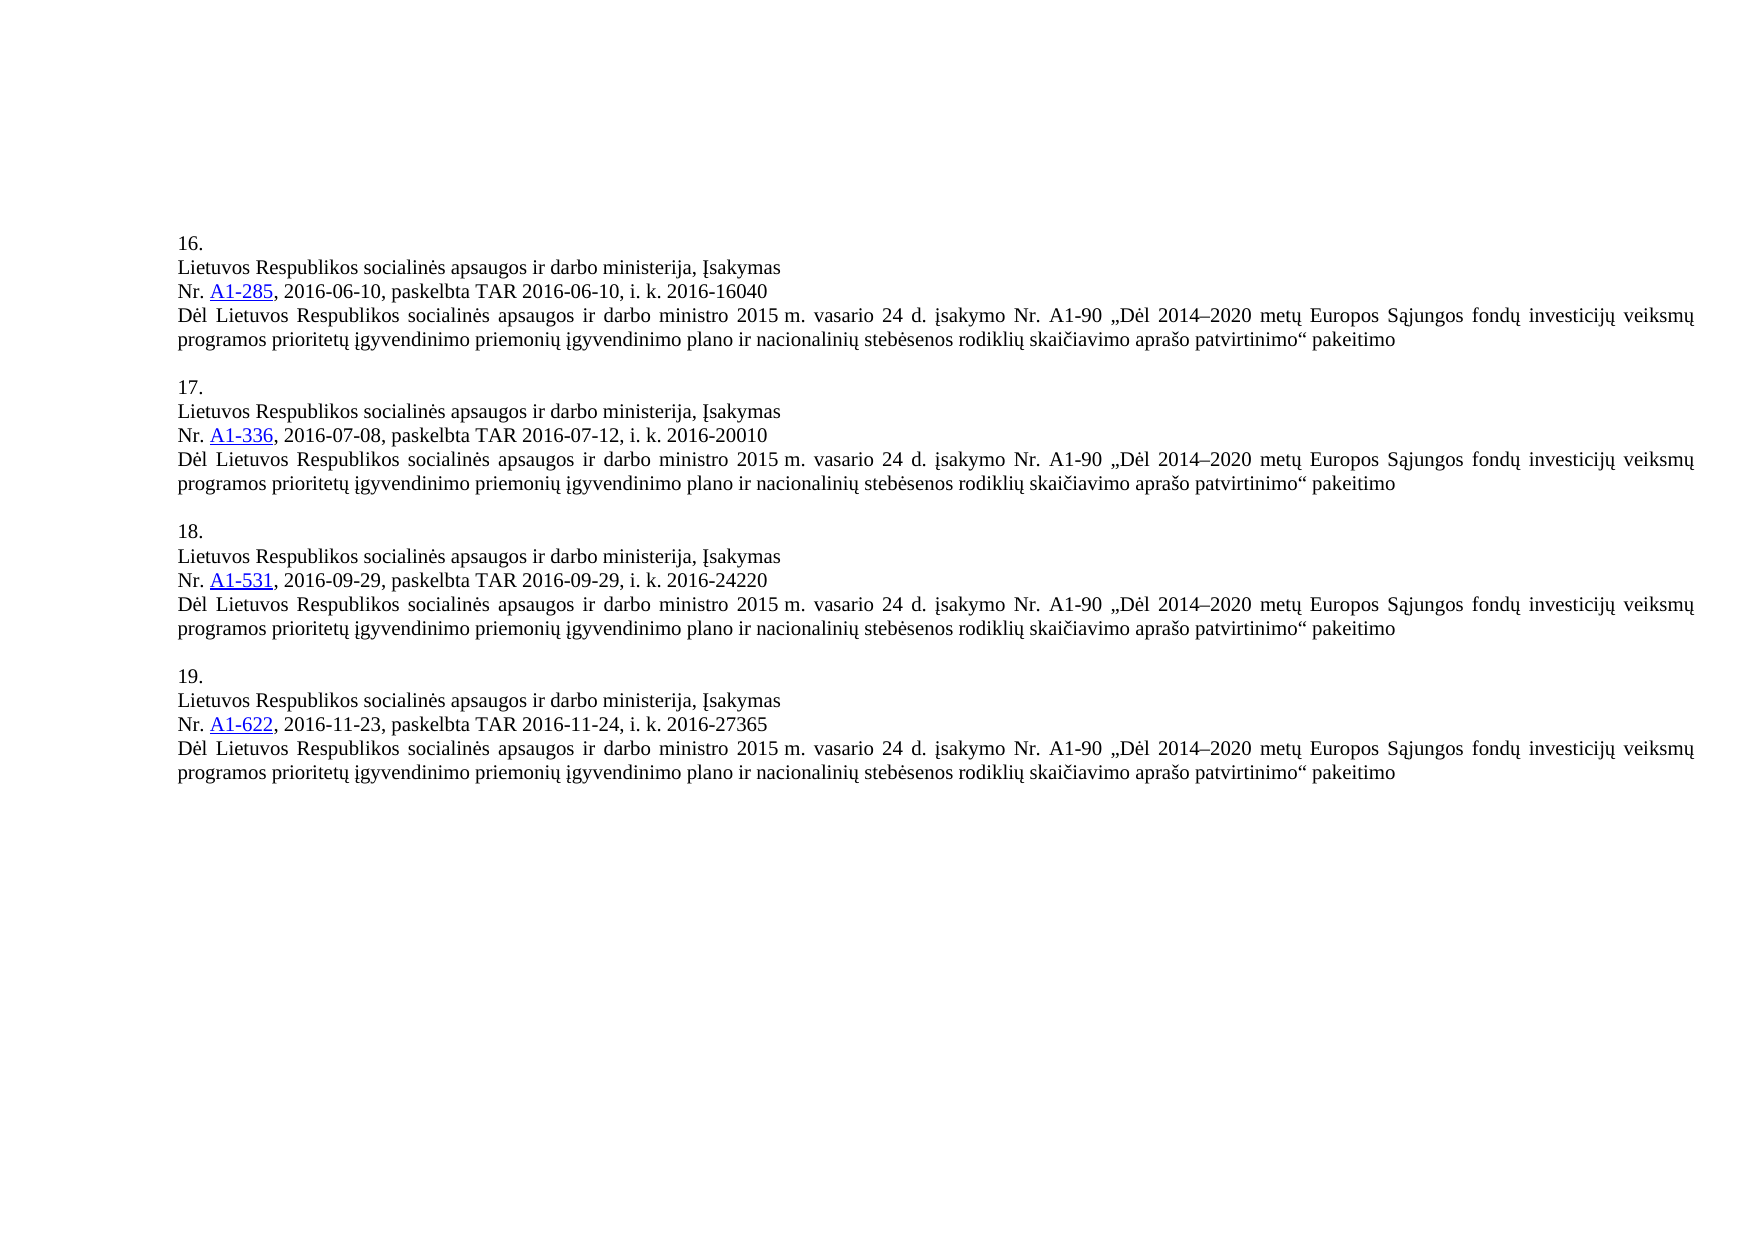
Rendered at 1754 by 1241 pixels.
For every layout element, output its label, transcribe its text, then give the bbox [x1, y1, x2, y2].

text Nr. A1-285, 2016-06-10, paskelbta TAR 2016-06-10, i. k. 2016-16040 [177, 279, 1695, 303]
text Lietuvos Respublikos socialinės apsaugos ir darbo ministerija, Įsakymas [177, 399, 1695, 423]
text Lietuvos Respublikos socialinės apsaugos ir darbo ministerija, Įsakymas [177, 543, 1695, 568]
text Dėl Lietuvos Respublikos socialinės apsaugos ir darbo ministro 2015 m. vasario 24 d. įsakymo Nr. A1-90 „Dėl 2014–2020 metų Europos Sąjungos fondų investicijų veiksmų programos prioritetų įgyvendinimo priemonių įgyvendinimo plano ir nacionalinių stebėsenos rodiklių skaičiavimo aprašo patvirtinimo“ pakeitimo [177, 447, 1695, 495]
text Lietuvos Respublikos socialinės apsaugos ir darbo ministerija, Įsakymas [177, 688, 1695, 712]
text 16. [177, 231, 1695, 255]
text Dėl Lietuvos Respublikos socialinės apsaugos ir darbo ministro 2015 m. vasario 24 d. įsakymo Nr. A1-90 „Dėl 2014–2020 metų Europos Sąjungos fondų investicijų veiksmų programos prioritetų įgyvendinimo priemonių įgyvendinimo plano ir nacionalinių stebėsenos rodiklių skaičiavimo aprašo patvirtinimo“ pakeitimo [177, 736, 1695, 784]
text Nr. A1-531, 2016-09-29, paskelbta TAR 2016-09-29, i. k. 2016-24220 [177, 568, 1695, 592]
text Dėl Lietuvos Respublikos socialinės apsaugos ir darbo ministro 2015 m. vasario 24 d. įsakymo Nr. A1-90 „Dėl 2014–2020 metų Europos Sąjungos fondų investicijų veiksmų programos prioritetų įgyvendinimo priemonių įgyvendinimo plano ir nacionalinių stebėsenos rodiklių skaičiavimo aprašo patvirtinimo“ pakeitimo [177, 303, 1695, 351]
text 19. [177, 664, 1695, 688]
text Lietuvos Respublikos socialinės apsaugos ir darbo ministerija, Įsakymas [177, 255, 1695, 279]
text Nr. A1-622, 2016-11-23, paskelbta TAR 2016-11-24, i. k. 2016-27365 [177, 712, 1695, 736]
text Nr. A1-336, 2016-07-08, paskelbta TAR 2016-07-12, i. k. 2016-20010 [177, 423, 1695, 447]
text 17. [177, 375, 1695, 399]
text 18. [177, 519, 1695, 543]
text Dėl Lietuvos Respublikos socialinės apsaugos ir darbo ministro 2015 m. vasario 24 d. įsakymo Nr. A1-90 „Dėl 2014–2020 metų Europos Sąjungos fondų investicijų veiksmų programos prioritetų įgyvendinimo priemonių įgyvendinimo plano ir nacionalinių stebėsenos rodiklių skaičiavimo aprašo patvirtinimo“ pakeitimo [177, 592, 1695, 640]
